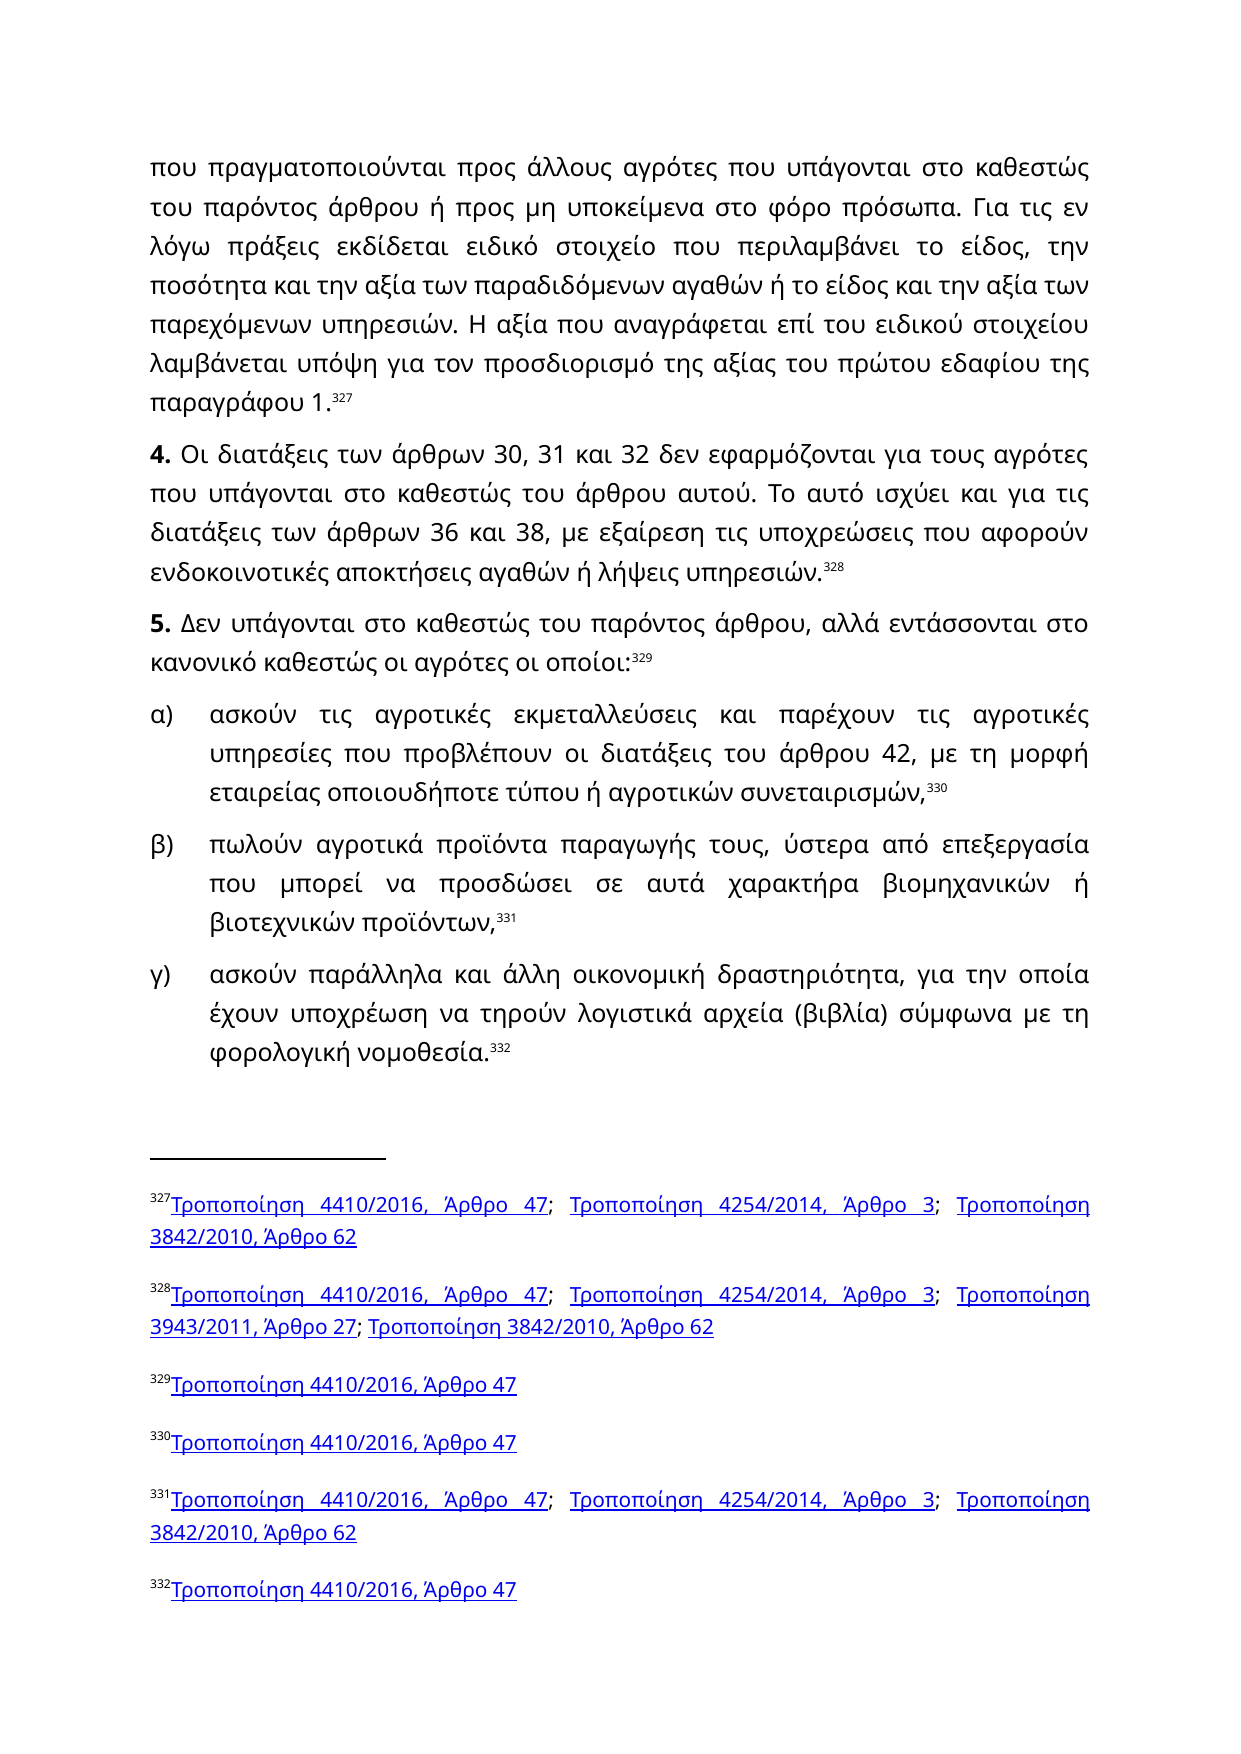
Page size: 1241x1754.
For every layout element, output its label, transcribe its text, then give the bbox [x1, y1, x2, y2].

text Τροποποίηση 4410/2016, Άρθρο 47 [150, 1428, 1090, 1456]
text 5. Δεν υπάγονται στο καθεστώς του παρόντος άρθρου, αλλά εντάσσονται στο κανονικό καθεστώς οι αγρότες οι οποίοι: [150, 606, 1090, 679]
text Τροποποίηση 4410/2016, Άρθρο 47 [150, 1576, 1090, 1604]
text Τροποποίηση 4410/2016, Άρθρο 47; Τροποποίηση 4254/2014, Άρθρο 3; Τροποποίηση 3842/2010, Άρθρο 62 [150, 1190, 1090, 1251]
text Τροποποίηση 4410/2016, Άρθρο 47; Τροποποίηση 4254/2014, Άρθρο 3; Τροποποίηση 3943/2011, Άρθρο 27; Τροποποίηση 3842/2010, Άρθρο 62 [150, 1280, 1090, 1341]
list α) ασκούν τις αγροτικές εκμεταλλεύσεις και παρέχουν τις αγροτικές υπηρεσίες που προβλέπουν οι διατάξεις του άρθρου 42, με τη μορφή εταιρείας οποιουδήποτε τύπου ή αγροτικών συνεταιρισμών, [150, 697, 1090, 809]
text που πραγματοποιούνται προς άλλους αγρότες που υπάγονται στο καθεστώς του παρόντος άρθρου ή προς μη υποκείμενα στο φόρο πρόσωπα. Για τις εν λόγω πράξεις εκδίδεται ειδικό στοιχείο που περιλαμβάνει το είδος, την ποσότητα και την αξία των παραδιδόμενων αγαθών ή το είδος και την αξία των παρεχόμενων υπηρεσιών. Η αξία που αναγράφεται επί του ειδικού στοιχείου λαμβάνεται υπόψη για τον προσδιορισμό της αξίας του πρώτου εδαφίου της παραγράφου 1. [150, 150, 1090, 419]
list γ) ασκούν παράλληλα και άλλη οικονομική δραστηριότητα, για την οποία έχουν υποχρέωση να τηρούν λογιστικά αρχεία (βιβλία) σύμφωνα με τη φορολογική νομοθεσία. [150, 957, 1090, 1069]
text 4. Οι διατάξεις των άρθρων 30, 31 και 32 δεν εφαρμόζονται για τους αγρότες που υπάγονται στο καθεστώς του άρθρου αυτού. Το αυτό ισχύει και για τις διατάξεις των άρθρων 36 και 38, με εξαίρεση τις υποχρεώσεις που αφορούν ενδοκοινοτικές αποκτήσεις αγαθών ή λήψεις υπηρεσιών. [150, 437, 1090, 588]
text Τροποποίηση 4410/2016, Άρθρο 47; Τροποποίηση 4254/2014, Άρθρο 3; Τροποποίηση 3842/2010, Άρθρο 62 [150, 1485, 1090, 1546]
text Τροποποίηση 4410/2016, Άρθρο 47 [150, 1370, 1090, 1398]
list β) πωλούν αγροτικά προϊόντα παραγωγής τους, ύστερα από επεξεργασία που μπορεί να προσδώσει σε αυτά χαρακτήρα βιομηχανικών ή βιοτεχνικών προϊόντων, [150, 827, 1090, 939]
